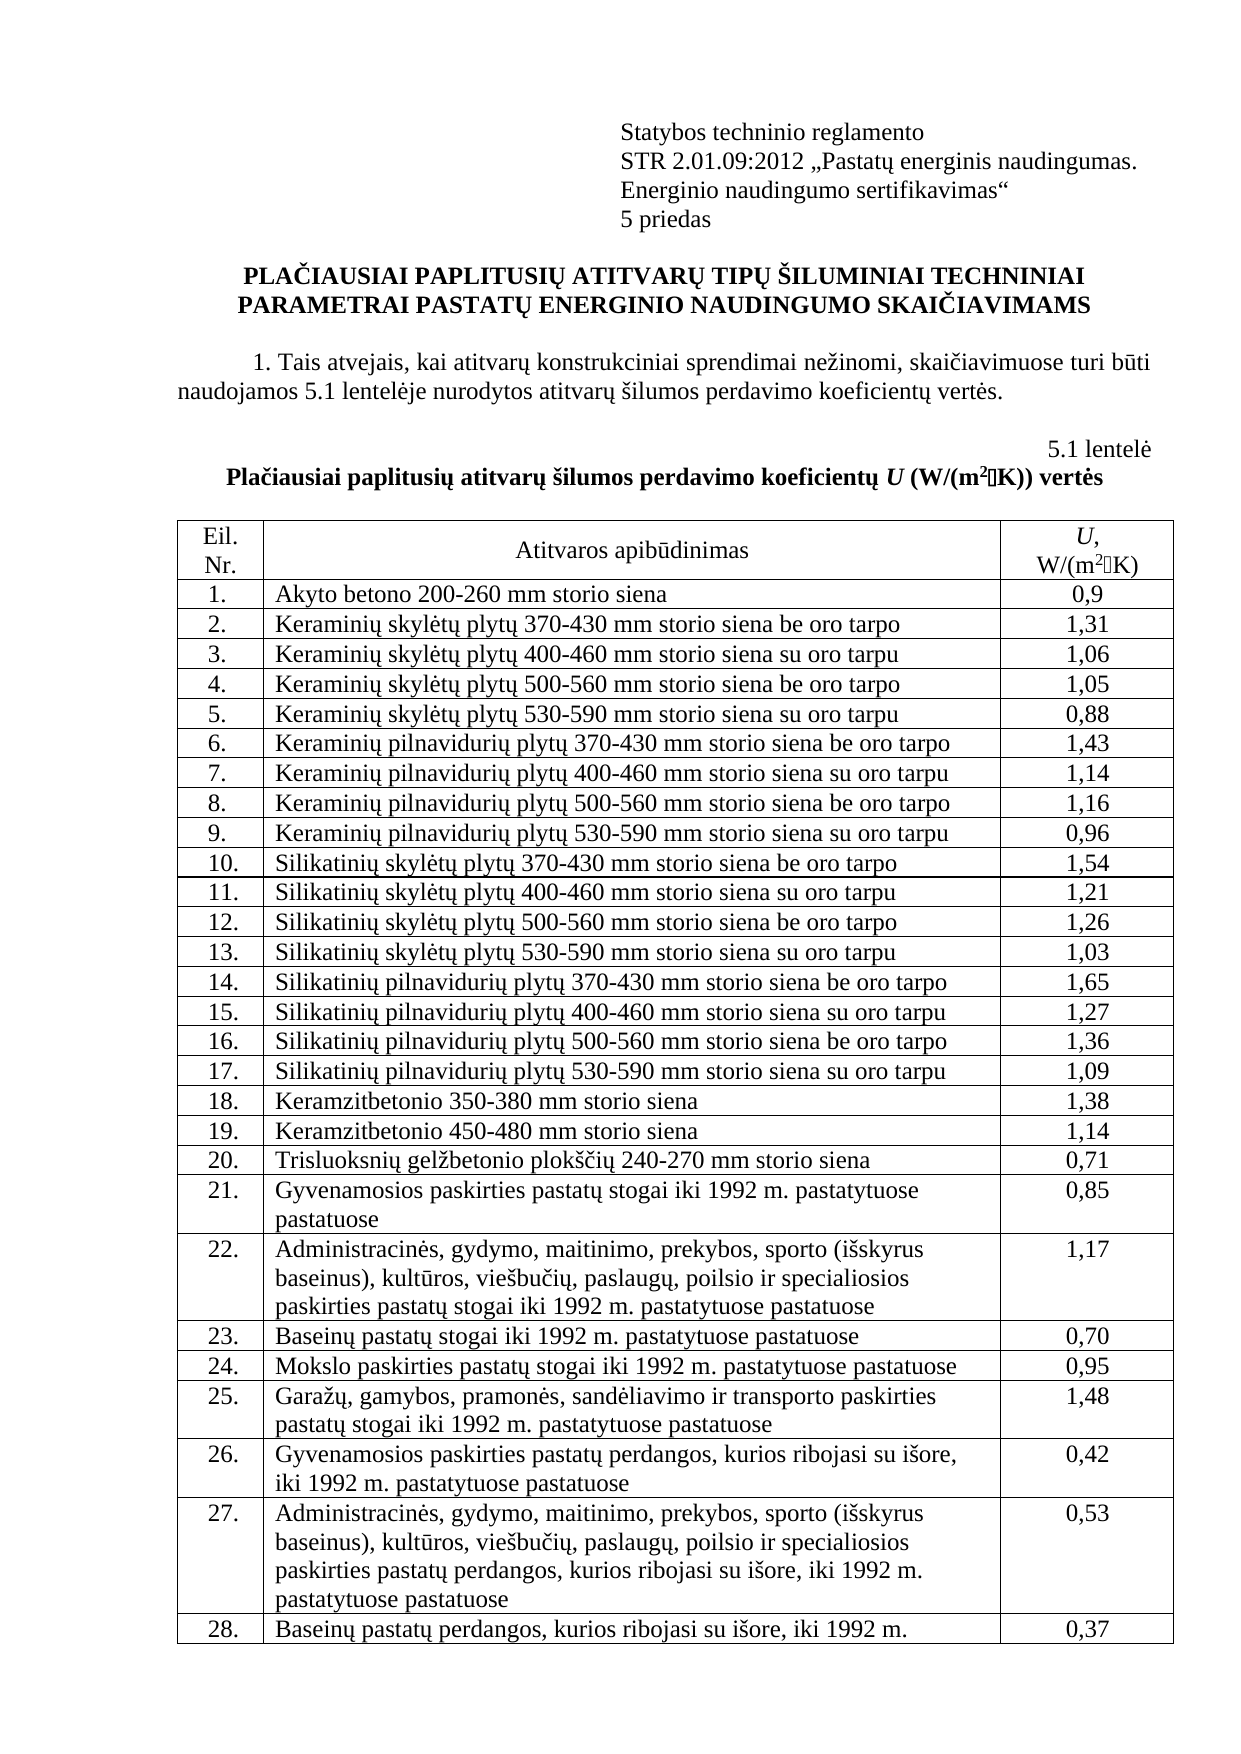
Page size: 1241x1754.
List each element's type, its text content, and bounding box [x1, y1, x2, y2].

table_cell Silikatinių pilnavidurių plytų 400-460 mm storio siena su oro tarpu [264, 997, 1000, 1025]
table_cell Keraminių pilnavidurių plytų 370-430 mm storio siena be oro tarpo [264, 729, 1000, 757]
table_cell 1,43 [1001, 729, 1173, 757]
table_cell 8. [178, 788, 263, 817]
table_cell Keraminių skylėtų plytų 400-460 mm storio siena su oro tarpu [264, 639, 1000, 668]
table_cell 20. [178, 1146, 263, 1174]
table_cell Silikatinių skylėtų plytų 400-460 mm storio siena su oro tarpu [264, 878, 1000, 906]
table_cell 10. [178, 848, 263, 876]
table_cell 1,31 [1001, 609, 1173, 638]
table_cell 1,14 [1001, 1116, 1173, 1144]
table_cell Silikatinių pilnavidurių plytų 500-560 mm storio siena be oro tarpo [264, 1026, 1000, 1055]
table_cell Gyvenamosios paskirties pastatų perdangos, kurios ribojasi su išore, iki 1992 m. pastatytuose pastatuose [264, 1439, 1000, 1497]
table_cell 1,27 [1001, 997, 1173, 1025]
table_cell 1. [178, 580, 263, 608]
table_cell 22. [178, 1234, 263, 1320]
table_cell 23. [178, 1321, 263, 1350]
table_cell 0,37 [1001, 1614, 1173, 1643]
table_cell Baseinų pastatų stogai iki 1992 m. pastatytuose pastatuose [264, 1321, 1000, 1350]
table_header Atitvaros apibūdinimas [264, 521, 1000, 578]
table_cell Mokslo paskirties pastatų stogai iki 1992 m. pastatytuose pastatuose [264, 1351, 1000, 1380]
table_cell 11. [178, 878, 263, 906]
table_cell Keraminių skylėtų plytų 370-430 mm storio siena be oro tarpo [264, 609, 1000, 638]
table_cell 1,65 [1001, 967, 1173, 996]
table_cell 5. [178, 699, 263, 727]
table_cell 21. [178, 1175, 263, 1233]
table_cell 15. [178, 997, 263, 1025]
table_cell Silikatinių pilnavidurių plytų 370-430 mm storio siena be oro tarpo [264, 967, 1000, 996]
table_cell Silikatinių skylėtų plytų 530-590 mm storio siena su oro tarpu [264, 937, 1000, 966]
text 5.1 lentelė [177, 434, 1151, 462]
table_cell 19. [178, 1116, 263, 1144]
text Energinio naudingumo sertifikavimas“ [177, 175, 1151, 204]
table_cell 0,96 [1001, 818, 1173, 847]
table_cell Silikatinių skylėtų plytų 500-560 mm storio siena be oro tarpo [264, 907, 1000, 936]
table_cell 0,85 [1001, 1175, 1173, 1233]
text 1. Tais atvejais, kai atitvarų konstrukciniai sprendimai nežinomi, skaičiavimuose turi būti naudojamos 5.1 lentelėje nurodytos atitvarų šilumos perdavimo koeficientų vertės. [177, 347, 1151, 405]
table_cell 24. [178, 1351, 263, 1380]
table_cell 17. [178, 1056, 263, 1085]
table_cell 12. [178, 907, 263, 936]
table_cell 1,09 [1001, 1056, 1173, 1085]
table_cell 0,42 [1001, 1439, 1173, 1497]
table_cell 0,9 [1001, 580, 1173, 608]
table_cell Baseinų pastatų perdangos, kurios ribojasi su išore, iki 1992 m. [264, 1614, 1000, 1643]
table_cell 27. [178, 1498, 263, 1613]
table_cell 4. [178, 669, 263, 698]
table_cell Keraminių pilnavidurių plytų 500-560 mm storio siena be oro tarpo [264, 788, 1000, 817]
table_cell 28. [178, 1614, 263, 1643]
table_cell Administracinės, gydymo, maitinimo, prekybos, sporto (išskyrus baseinus), kultūros, viešbučių, paslaugų, poilsio ir specialiosios paskirties pastatų perdangos, kurios ribojasi su išore, iki 1992 m. pastatytuose pastatuose [264, 1498, 1000, 1613]
table_cell 0,70 [1001, 1321, 1173, 1350]
table_cell 0,71 [1001, 1146, 1173, 1174]
table_cell Akyto betono 200-260 mm storio siena [264, 580, 1000, 608]
table_cell Administracinės, gydymo, maitinimo, prekybos, sporto (išskyrus baseinus), kultūros, viešbučių, paslaugų, poilsio ir specialiosios paskirties pastatų stogai iki 1992 m. pastatytuose pastatuose [264, 1234, 1000, 1320]
text Plačiausiai paplitusių atitvarų tipų šiluminiai techniniai parametrai pastatų energinio naudingumo skaičiavimams [177, 261, 1151, 319]
table_cell Keraminių pilnavidurių plytų 400-460 mm storio siena su oro tarpu [264, 758, 1000, 787]
table_cell Trisluoksnių gelžbetonio plokščių 240-270 mm storio siena [264, 1146, 1000, 1174]
table_cell 0,53 [1001, 1498, 1173, 1613]
table_cell 1,17 [1001, 1234, 1173, 1320]
table_cell 1,06 [1001, 639, 1173, 668]
table_cell 16. [178, 1026, 263, 1055]
table_cell 1,21 [1001, 878, 1173, 906]
table_cell Gyvenamosios paskirties pastatų stogai iki 1992 m. pastatytuose pastatuose [264, 1175, 1000, 1233]
table_header Eil. Nr. [178, 521, 263, 578]
table_cell Keraminių skylėtų plytų 500-560 mm storio siena be oro tarpo [264, 669, 1000, 698]
table_cell Silikatinių pilnavidurių plytų 530-590 mm storio siena su oro tarpu [264, 1056, 1000, 1085]
table_cell 1,54 [1001, 848, 1173, 876]
table_cell 14. [178, 967, 263, 996]
table_cell Garažų, gamybos, pramonės, sandėliavimo ir transporto paskirties pastatų stogai iki 1992 m. pastatytuose pastatuose [264, 1381, 1000, 1438]
table_cell 0,95 [1001, 1351, 1173, 1380]
table_header U, W/(m2K) [1001, 521, 1173, 578]
table_cell Silikatinių skylėtų plytų 370-430 mm storio siena be oro tarpo [264, 848, 1000, 876]
text Plačiausiai paplitusių atitvarų šilumos perdavimo koeficientų U (W/(m2K)) vertės [177, 462, 1151, 491]
table_cell 1,16 [1001, 788, 1173, 817]
text STR 2.01.09:2012 „Pastatų energinis naudingumas. [177, 146, 1151, 175]
table_cell 1,03 [1001, 937, 1173, 966]
text Statybos techninio reglamento [177, 117, 1151, 146]
table_cell Keraminių skylėtų plytų 530-590 mm storio siena su oro tarpu [264, 699, 1000, 727]
table_cell 3. [178, 639, 263, 668]
table_cell 25. [178, 1381, 263, 1438]
table_cell 0,88 [1001, 699, 1173, 727]
table_cell 6. [178, 729, 263, 757]
table_cell 13. [178, 937, 263, 966]
table_cell 26. [178, 1439, 263, 1497]
table_cell 1,38 [1001, 1086, 1173, 1115]
table_cell 2. [178, 609, 263, 638]
text 5 priedas [177, 204, 1151, 232]
table_cell Keraminių pilnavidurių plytų 530-590 mm storio siena su oro tarpu [264, 818, 1000, 847]
table_cell 1,14 [1001, 758, 1173, 787]
table_cell 1,05 [1001, 669, 1173, 698]
table_cell 18. [178, 1086, 263, 1115]
table_cell Keramzitbetonio 450-480 mm storio siena [264, 1116, 1000, 1144]
table_cell 1,48 [1001, 1381, 1173, 1438]
table_cell 9. [178, 818, 263, 847]
table_cell 1,26 [1001, 907, 1173, 936]
table_cell 1,36 [1001, 1026, 1173, 1055]
table_cell Keramzitbetonio 350-380 mm storio siena [264, 1086, 1000, 1115]
table_cell 7. [178, 758, 263, 787]
